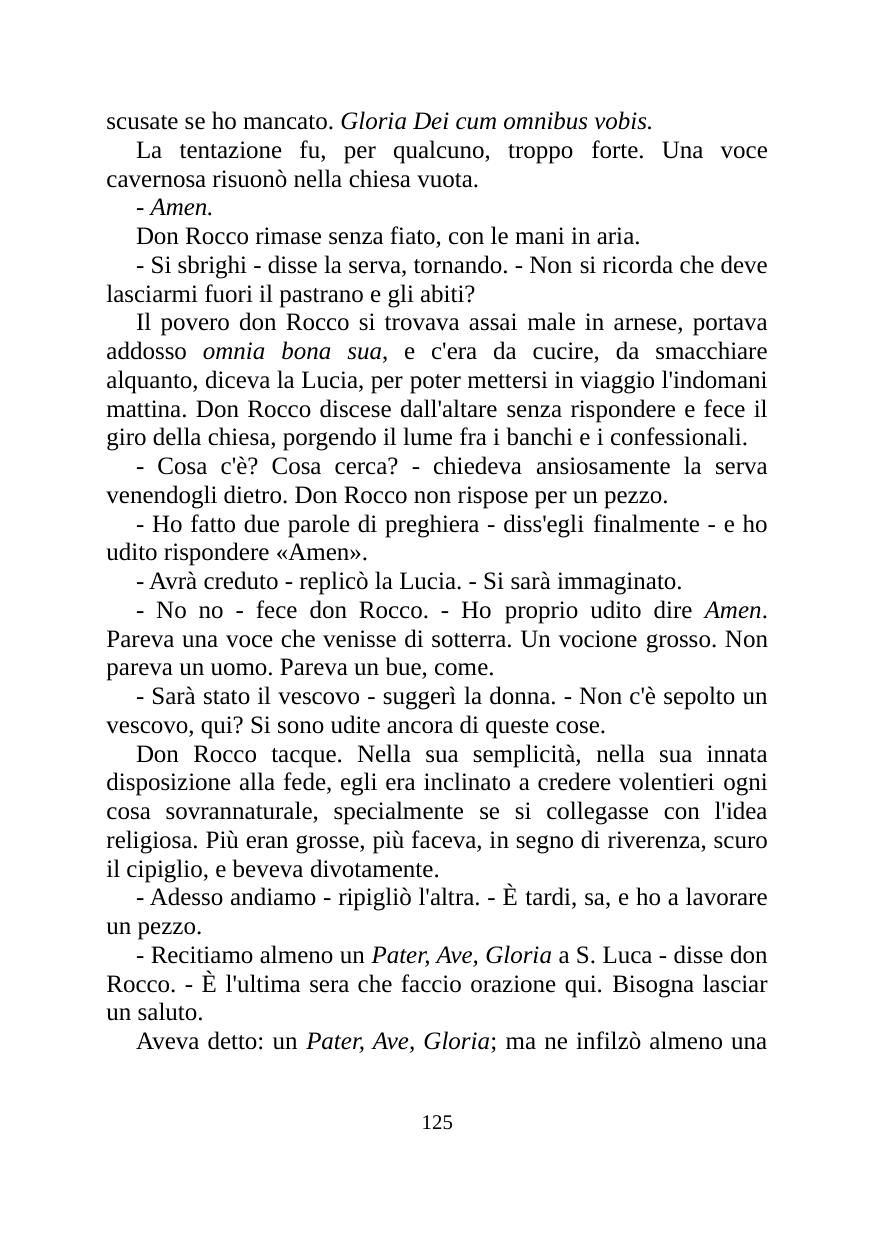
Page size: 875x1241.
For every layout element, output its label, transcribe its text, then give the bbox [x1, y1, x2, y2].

text - No no - fece don Rocco. - Ho proprio udito dire Amen. Pareva una voce che venisse di sotterra. Un vocione grosso. Non pareva un uomo. Pareva un bue, come. [106, 595, 768, 681]
text Don Rocco rimase senza fiato, con le mani in aria. [106, 221, 768, 250]
text - Adesso andiamo - ripigliò l'altra. - È tardi, sa, e ho a lavorare un pezzo. [106, 882, 768, 940]
text scusate se ho mancato. Gloria Dei cum omnibus vobis. [106, 106, 768, 135]
text - Avrà creduto - replicò la Lucia. - Si sarà immaginato. [106, 566, 768, 595]
text Il povero don Rocco si trovava assai male in arnese, portava addosso omnia bona sua, e c'era da cucire, da smacchiare alquanto, diceva la Lucia, per poter mettersi in viaggio l'indomani mattina. Don Rocco discese dall'altare senza rispondere e fece il giro della chiesa, porgendo il lume fra i banchi e i confessionali. [106, 307, 768, 451]
text La tentazione fu, per qualcuno, troppo forte. Una voce cavernosa risuonò nella chiesa vuota. [106, 135, 768, 192]
text - Recitiamo almeno un Pater, Ave, Gloria a S. Luca - disse don Rocco. - È l'ultima sera che faccio orazione qui. Bisogna lasciar un saluto. [106, 940, 768, 1026]
text - Amen. [106, 192, 768, 221]
text - Cosa c'è? Cosa cerca? - chiedeva ansiosamente la serva venendogli dietro. Don Rocco non rispose per un pezzo. [106, 451, 768, 509]
text - Ho fatto due parole di preghiera - diss'egli finalmente - e ho udito rispondere «Amen». [106, 509, 768, 566]
text Aveva detto: un Pater, Ave, Gloria; ma ne infilzò almeno una [106, 1026, 768, 1055]
text Don Rocco tacque. Nella sua semplicità, nella sua innata disposizione alla fede, egli era inclinato a credere volentieri ogni cosa sovrannaturale, specialmente se si collegasse con l'idea religiosa. Più eran grosse, più faceva, in segno di riverenza, scuro il cipiglio, e beveva divotamente. [106, 739, 768, 882]
text - Si sbrighi - disse la serva, tornando. - Non si ricorda che deve lasciarmi fuori il pastrano e gli abiti? [106, 250, 768, 307]
text - Sarà stato il vescovo - suggerì la donna. - Non c'è sepolto un vescovo, qui? Si sono udite ancora di queste cose. [106, 681, 768, 739]
